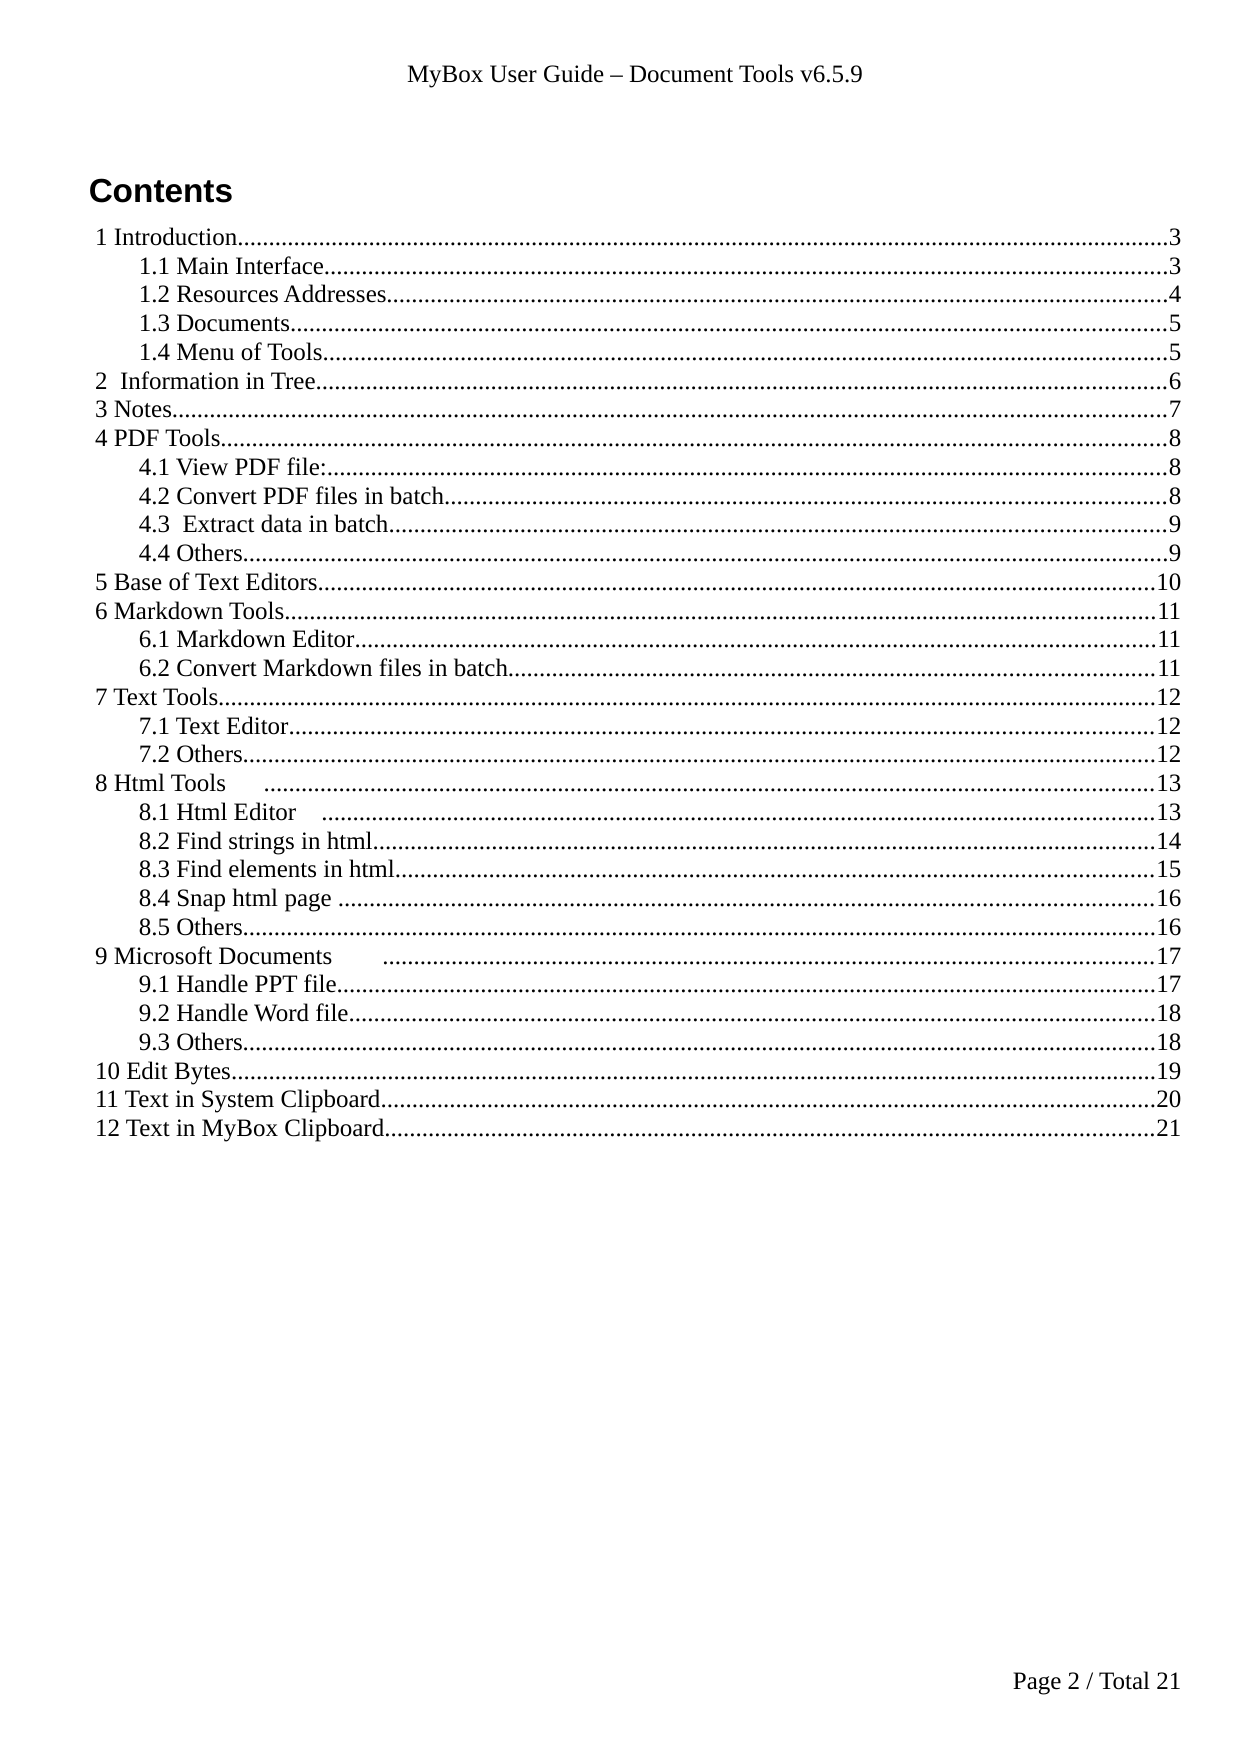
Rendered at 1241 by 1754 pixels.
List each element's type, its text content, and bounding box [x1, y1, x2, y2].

text 8.1 Html Editor 13 [132, 797, 1181, 826]
subtitle Contents [88, 171, 1181, 209]
text 1.1 Main Interface 3 [132, 251, 1181, 279]
text 5 Base of Text Editors 10 [88, 567, 1181, 596]
text 9.1 Handle PPT file 17 [132, 969, 1181, 998]
text 6.2 Convert Markdown files in batch 11 [132, 653, 1181, 682]
text 1.3 Documents 5 [132, 308, 1181, 337]
text 7.2 Others 12 [132, 739, 1181, 768]
text 4.3 Extract data in batch 9 [132, 509, 1181, 538]
text 1.4 Menu of Tools 5 [132, 337, 1181, 366]
text 2 Information in Tree 6 [88, 366, 1181, 394]
text 8.4 Snap html page 16 [132, 883, 1181, 912]
text 6 Markdown Tools 11 [88, 596, 1181, 624]
text 8.3 Find elements in html 15 [132, 854, 1181, 883]
text 9 Microsoft Documents 17 [88, 941, 1181, 969]
text 11 Text in System Clipboard 20 [88, 1084, 1181, 1113]
text 3 Notes 7 [88, 394, 1181, 423]
text 12 Text in MyBox Clipboard 21 [88, 1113, 1181, 1142]
text 8.5 Others 16 [132, 912, 1181, 941]
text 4.4 Others 9 [132, 538, 1181, 567]
text 4.2 Convert PDF files in batch 8 [132, 481, 1181, 509]
text 8 Html Tools 13 [88, 768, 1181, 797]
text 4.1 View PDF file: 8 [132, 452, 1181, 481]
text 7.1 Text Editor 12 [132, 711, 1181, 739]
text 9.2 Handle Word file 18 [132, 998, 1181, 1027]
text 8.2 Find strings in html 14 [132, 826, 1181, 854]
text 1.2 Resources Addresses 4 [132, 279, 1181, 308]
text 1 Introduction 3 [88, 222, 1181, 251]
text 10 Edit Bytes 19 [88, 1056, 1181, 1084]
text 7 Text Tools 12 [88, 682, 1181, 711]
text 9.3 Others 18 [132, 1027, 1181, 1056]
text 4 PDF Tools 8 [88, 423, 1181, 452]
text 6.1 Markdown Editor 11 [132, 624, 1181, 653]
